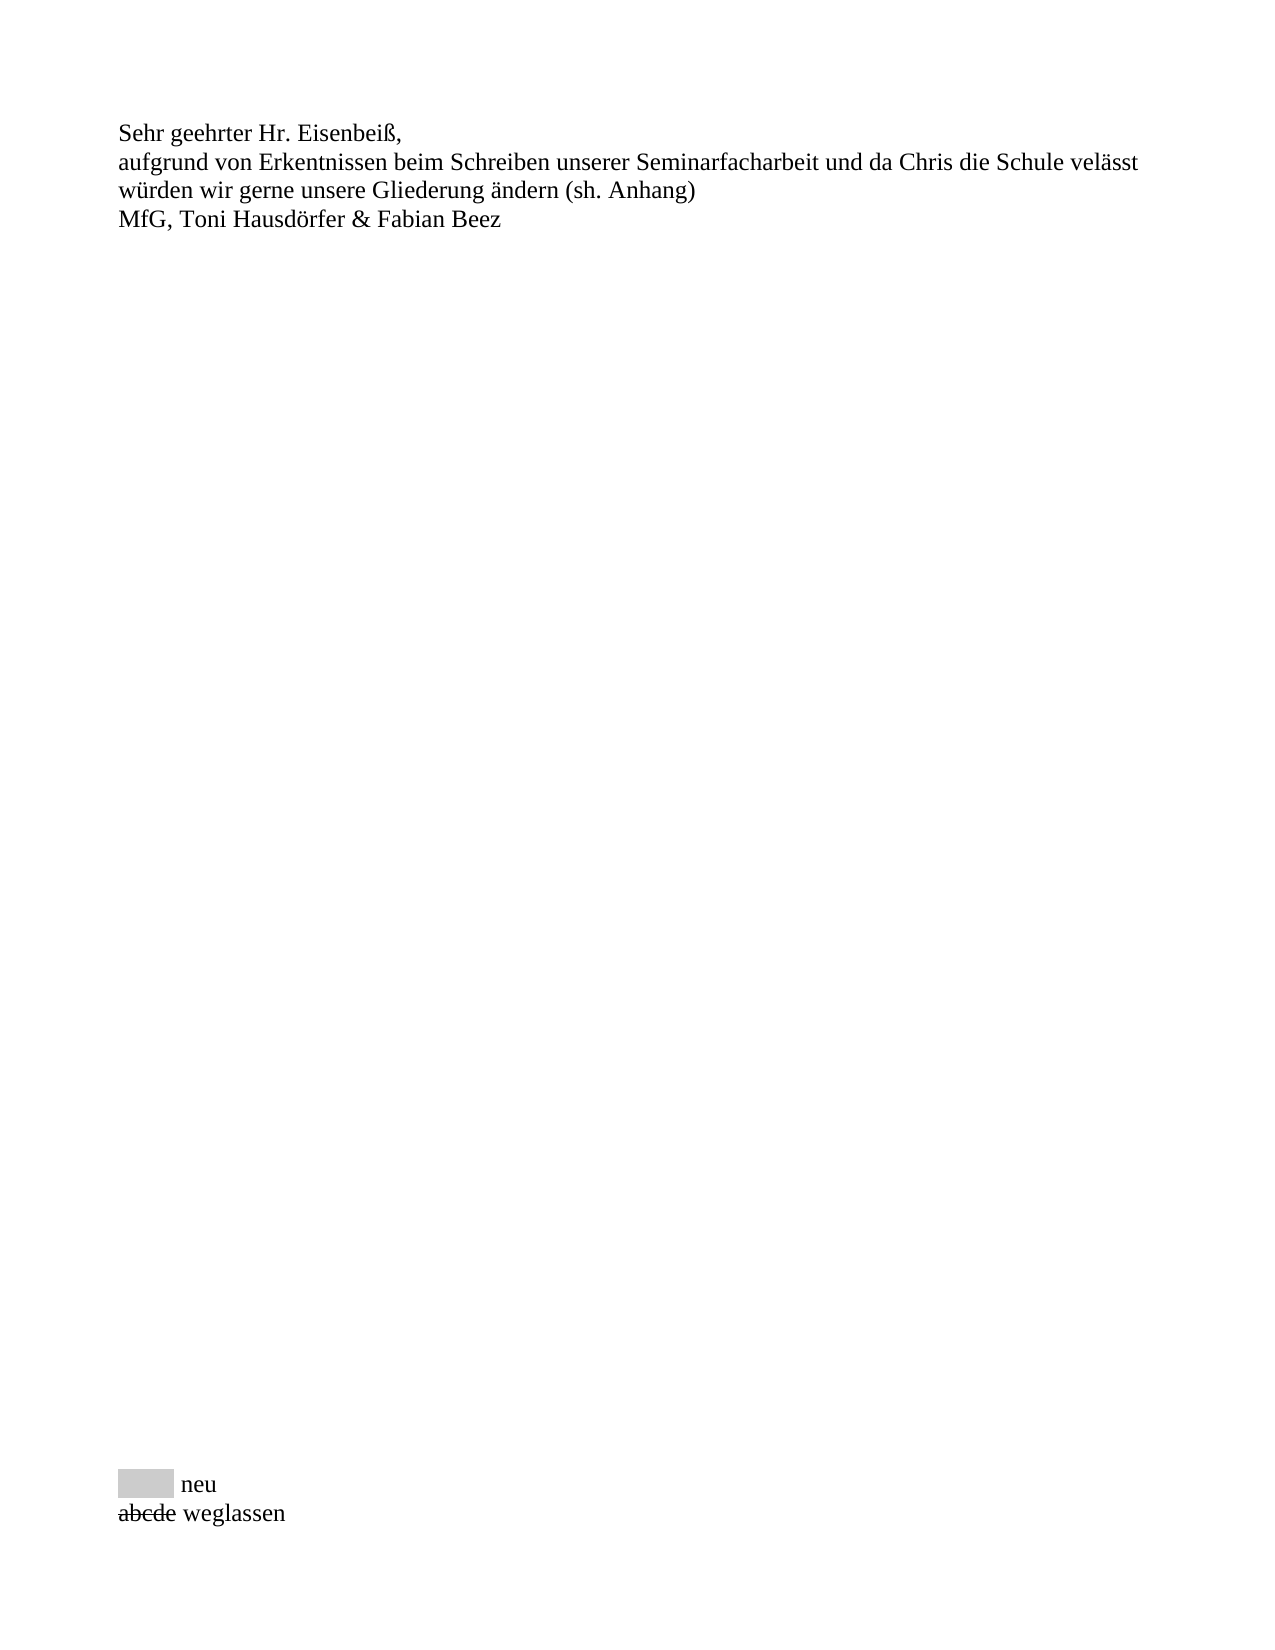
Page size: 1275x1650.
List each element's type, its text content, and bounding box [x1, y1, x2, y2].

text MfG, Toni Hausdörfer & Fabian Beez [118, 204, 1157, 233]
text aufgrund von Erkentnissen beim Schreiben unserer Seminarfacharbeit und da Chris die Schule velässt würden wir gerne unsere Gliederung ändern (sh. Anhang) [118, 147, 1157, 204]
text Sehr geehrter Hr. Eisenbeiß, [118, 118, 1157, 147]
text abcde weglassen [118, 1498, 1157, 1527]
text neu [118, 1469, 1157, 1498]
